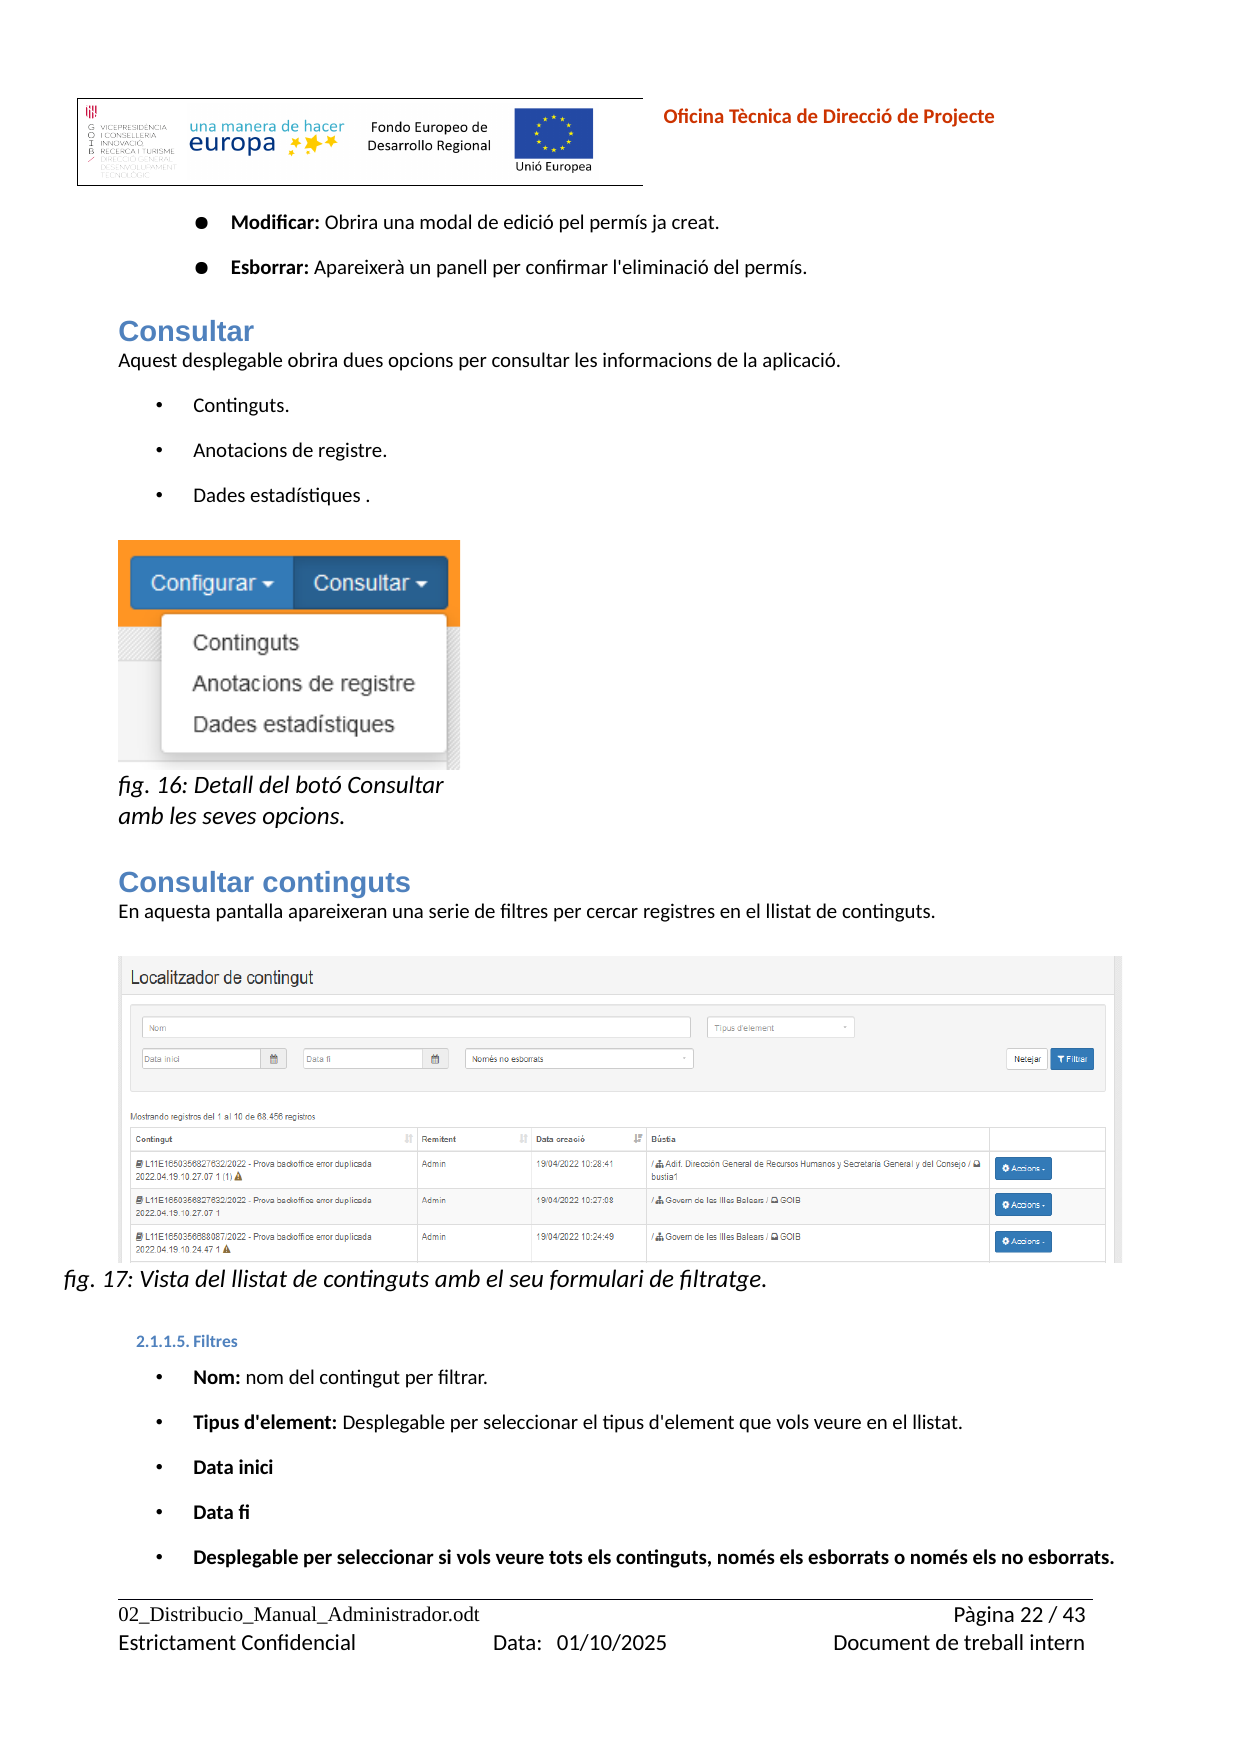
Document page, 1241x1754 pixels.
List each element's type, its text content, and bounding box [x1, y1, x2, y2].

text En aquesta pantalla apareixeran una serie de filtres per cercar registres en el llistat de continguts. [118, 898, 1122, 924]
list Modificar: Obrira una modal de edició pel permís ja creat. [193, 209, 1122, 235]
picture [118, 956, 1123, 1263]
subtitle Consultar continguts [118, 865, 1122, 898]
subtitle Consultar [118, 314, 1122, 347]
text Aquest desplegable obrira dues opcions per consultar les informacions de la aplicació. [118, 347, 1122, 373]
list Anotacions de registre. [156, 437, 1122, 463]
picture [82, 103, 181, 180]
list Desplegable per seleccionar si vols veure tots els continguts, només els esborrats o només els no esborrats. [156, 1544, 1122, 1569]
list Data inici [156, 1454, 1122, 1479]
list Continguts. [156, 392, 1122, 418]
list Esborrar: Apareixerà un panell per confirmar l'eliminació del permís. [193, 254, 1122, 280]
text fig. 16: Detall del botó Consultar amb les seves opcions. [118, 770, 460, 831]
list Tipus d'element: Desplegable per seleccionar el tipus d'element que vols veure en el llistat. [156, 1409, 1122, 1434]
list Nom: nom del contingut per filtrar. [156, 1364, 1122, 1389]
subtitle Filtres [136, 1330, 1122, 1351]
picture [187, 103, 599, 180]
text fig. 17: Vista del llistat de continguts amb el seu formulari de filtratge. [63, 1263, 1177, 1293]
picture [118, 540, 461, 770]
list Dades estadístiques . [156, 482, 1122, 508]
list Data fi [156, 1499, 1122, 1524]
